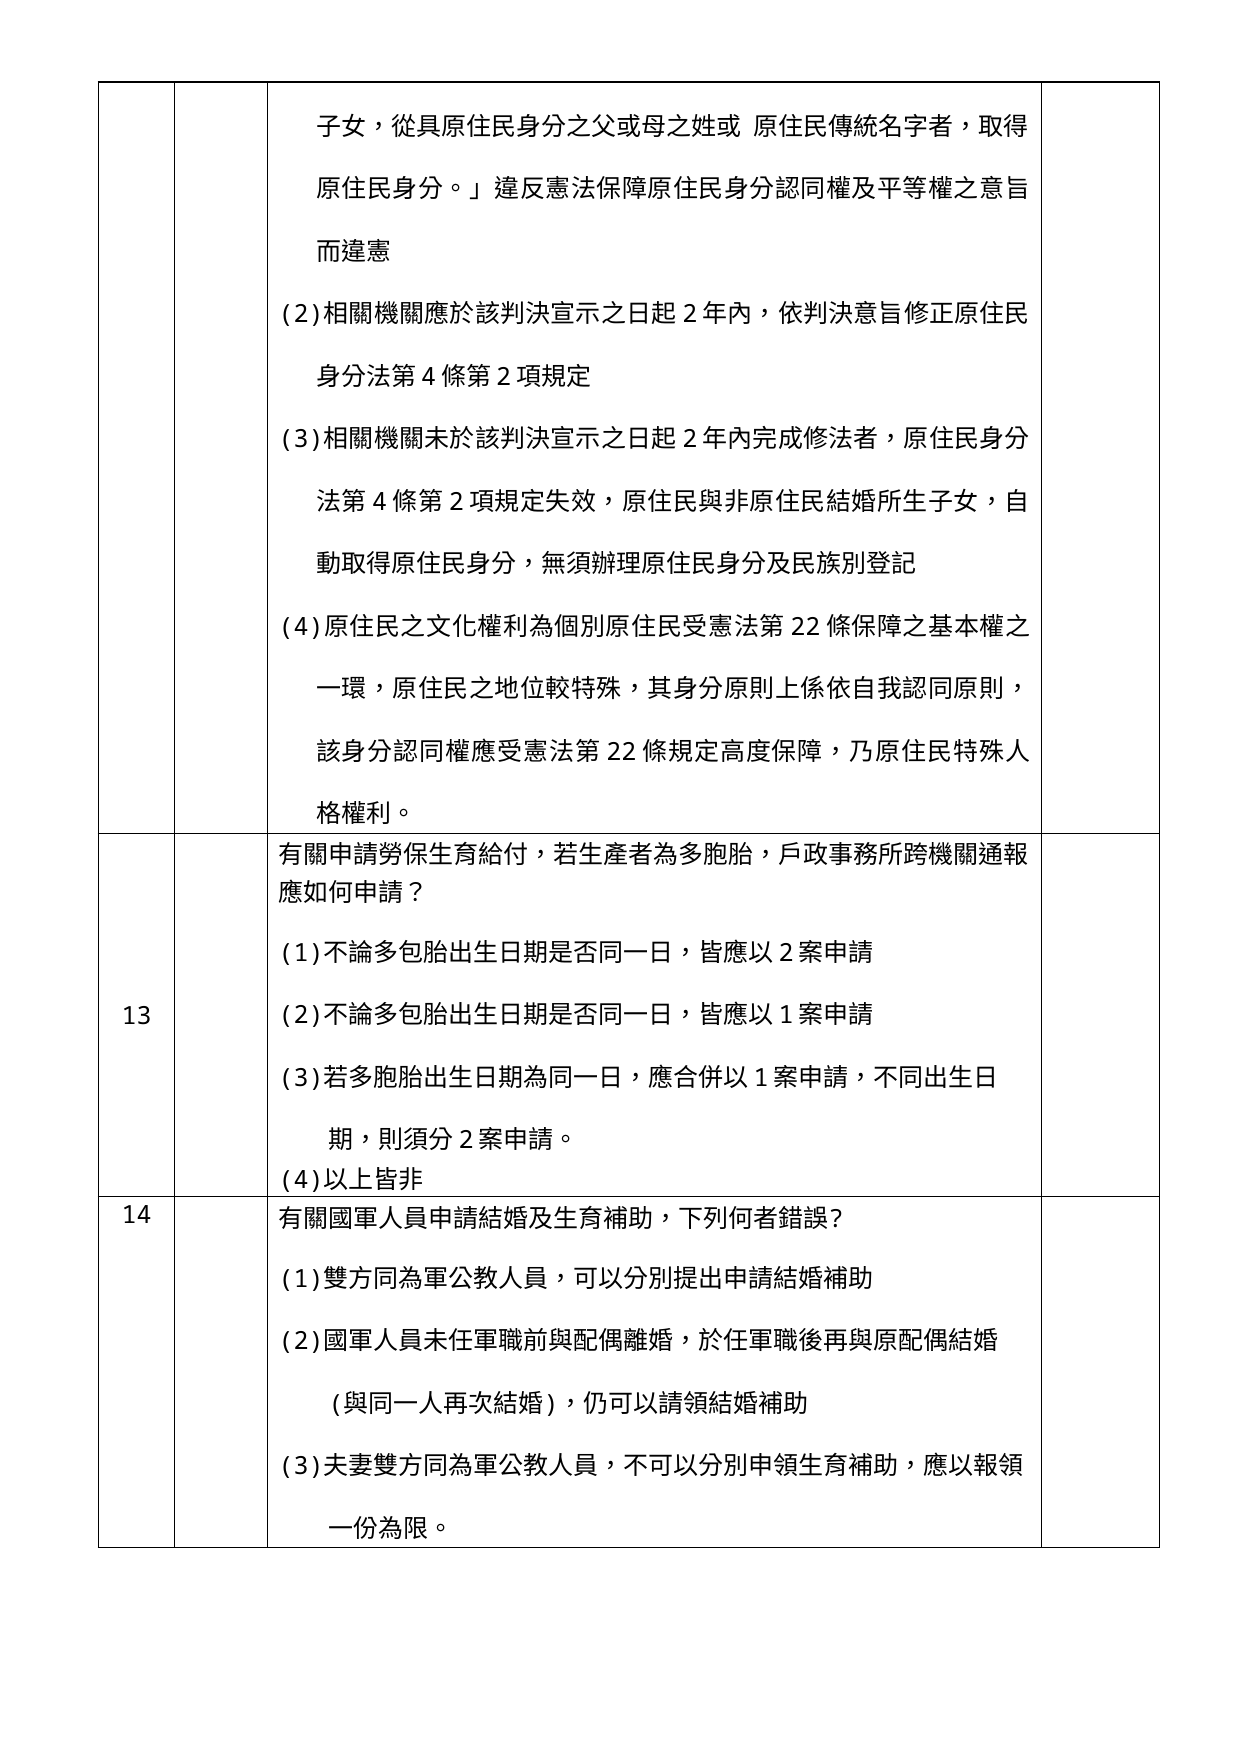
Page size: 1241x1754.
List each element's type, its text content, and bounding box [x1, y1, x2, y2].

table_cell [1042, 834, 1159, 1196]
table_cell [175, 1197, 267, 1547]
table_cell [175, 834, 267, 1196]
table_cell 有關國軍人員申請結婚及生育補助，下列何者錯誤? (1)雙方同為軍公教人員，可以分別提出申請結婚補助 (2)國軍人員未任軍職前與配偶離婚，於任軍職後再與原配偶結婚(與同一人再次結婚)，仍可以請領結婚補助 (3)夫妻雙方同為軍公教人員，不可以分別申領生育補助，應以報領一份為限。 [268, 1197, 1041, 1547]
table_cell [99, 83, 174, 832]
table_cell [1042, 1197, 1159, 1547]
table_cell 13 [99, 834, 174, 1196]
table_cell [175, 83, 267, 832]
table_cell 子女，從具原住民身分之父或母之姓或 原住民傳統名字者，取得原住民身分。」違反憲法保障原住民身分認同權及平等權之意旨而違憲 (2)相關機關應於該判決宣示之日起2年內，依判決意旨修正原住民身分法第4條第2項規定 (3)相關機關未於該判決宣示之日起2年內完成修法者，原住民身分法第4條第2項規定失效，原住民與非原住民結婚所生子女，自動取得原住民身分，無須辦理原住民身分及民族別登記 (4)原住民之文化權利為個別原住民受憲法第22條保障之基本權之一環，原住民之地位較特殊，其身分原則上係依自我認同原則，該身分認同權應受憲法第22條規定高度保障，乃原住民特殊人格權利。 [268, 83, 1041, 832]
table_cell 有關申請勞保生育給付，若生產者為多胞胎，戶政事務所跨機關通報應如何申請？ (1)不論多包胎出生日期是否同一日，皆應以2案申請 (2)不論多包胎出生日期是否同一日，皆應以1案申請 (3)若多胞胎出生日期為同一日，應合併以1案申請，不同出生日期，則須分2案申請。 (4)以上皆非 [268, 834, 1041, 1196]
table_cell [1042, 83, 1159, 832]
table_cell 14 [99, 1197, 174, 1547]
